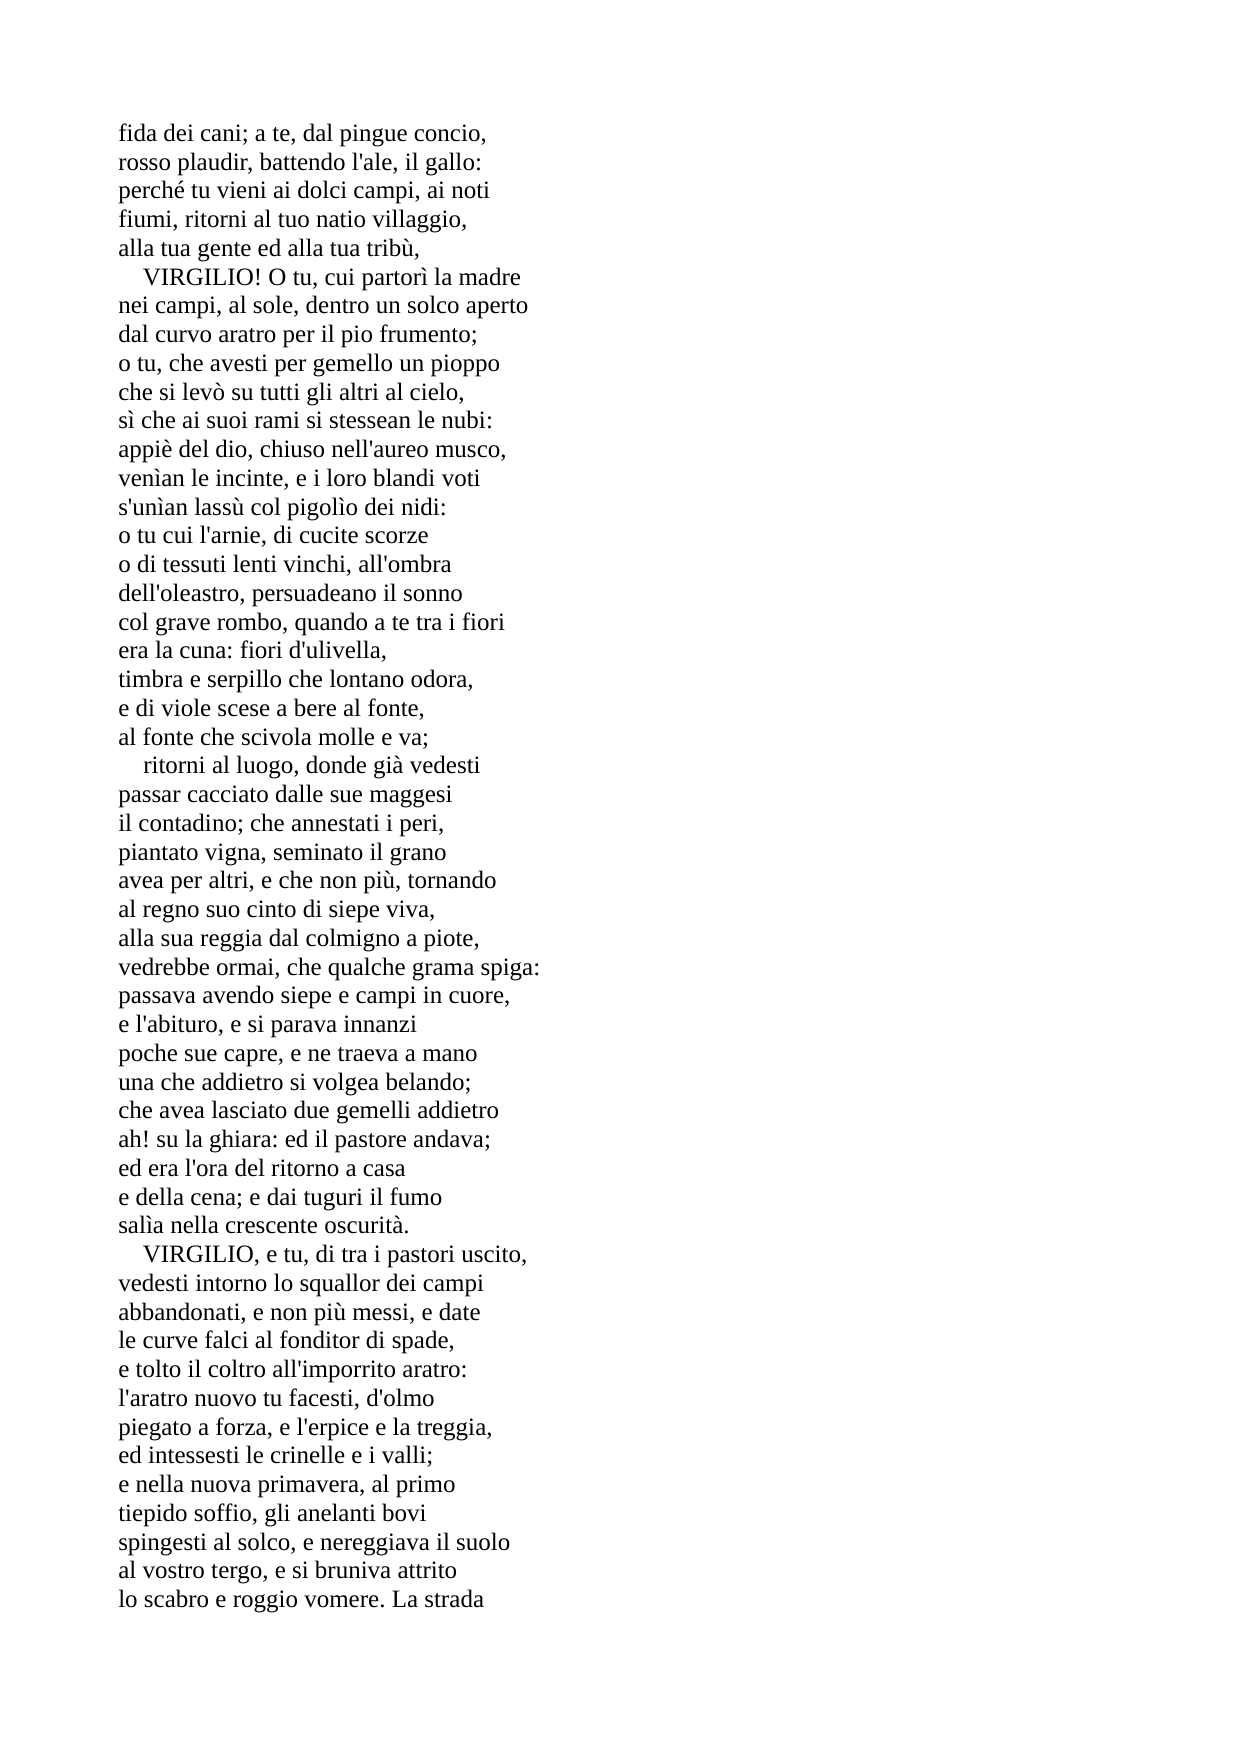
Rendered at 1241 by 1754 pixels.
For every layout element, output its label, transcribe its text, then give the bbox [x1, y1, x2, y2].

text vedesti intorno lo squallor dei campi [118, 1268, 1122, 1297]
text perché tu vieni ai dolci campi, ai noti [118, 176, 1122, 204]
text alla sua reggia dal colmigno a piote, [118, 923, 1122, 952]
text ah! su la ghiara: ed il pastore andava; [118, 1124, 1122, 1153]
text spingesti al solco, e nereggiava il suolo [118, 1527, 1122, 1556]
text e l'abituro, e si parava innanzi [118, 1009, 1122, 1038]
text al regno suo cinto di siepe viva, [118, 894, 1122, 923]
text venìan le incinte, e i loro blandi voti [118, 463, 1122, 492]
text appiè del dio, chiuso nell'aureo musco, [118, 434, 1122, 463]
text piantato vigna, seminato il grano [118, 837, 1122, 866]
text abbandonati, e non più messi, e date [118, 1297, 1122, 1326]
text e nella nuova primavera, al primo [118, 1469, 1122, 1498]
text tiepido soffio, gli anelanti bovi [118, 1498, 1122, 1527]
text nei campi, al sole, dentro un solco aperto [118, 291, 1122, 319]
text avea per altri, e che non più, tornando [118, 866, 1122, 894]
text fiumi, ritorni al tuo natio villaggio, [118, 204, 1122, 233]
text alla tua gente ed alla tua tribù, [118, 233, 1122, 262]
text ritorni al luogo, donde già vedesti [118, 751, 1122, 779]
text una che addietro si volgea belando; [118, 1067, 1122, 1096]
text o tu, che avesti per gemello un pioppo [118, 348, 1122, 377]
text passar cacciato dalle sue maggesi [118, 779, 1122, 808]
text e della cena; e dai tuguri il fumo [118, 1182, 1122, 1211]
text s'unìan lassù col pigolìo dei nidi: [118, 492, 1122, 521]
text timbra e serpillo che lontano odora, [118, 664, 1122, 693]
text che si levò su tutti gli altri al cielo, [118, 377, 1122, 406]
text il contadino; che annestati i peri, [118, 808, 1122, 837]
text al fonte che scivola molle e va; [118, 722, 1122, 751]
text o di tessuti lenti vinchi, all'ombra [118, 549, 1122, 578]
text le curve falci al fonditor di spade, [118, 1326, 1122, 1354]
text salìa nella crescente oscurità. [118, 1211, 1122, 1239]
text poche sue capre, e ne traeva a mano [118, 1038, 1122, 1067]
text o tu cui l'arnie, di cucite scorze [118, 521, 1122, 549]
text e tolto il coltro all'imporrito aratro: [118, 1354, 1122, 1383]
text l'aratro nuovo tu facesti, d'olmo [118, 1383, 1122, 1412]
text ed era l'ora del ritorno a casa [118, 1153, 1122, 1182]
text che avea lasciato due gemelli addietro [118, 1096, 1122, 1124]
text sì che ai suoi rami si stessean le nubi: [118, 406, 1122, 434]
text passava avendo siepe e campi in cuore, [118, 981, 1122, 1009]
text vedrebbe ormai, che qualche grama spiga: [118, 952, 1122, 981]
text dal curvo aratro per il pio frumento; [118, 319, 1122, 348]
text era la cuna: fiori d'ulivella, [118, 636, 1122, 664]
text rosso plaudir, battendo l'ale, il gallo: [118, 147, 1122, 176]
text lo scabro e roggio vomere. La strada [118, 1584, 1122, 1613]
text fida dei cani; a te, dal pingue concio, [118, 118, 1122, 147]
text VIRGILIO! O tu, cui partorì la madre [118, 262, 1122, 291]
text al vostro tergo, e si bruniva attrito [118, 1556, 1122, 1584]
text col grave rombo, quando a te tra i fiori [118, 607, 1122, 636]
text ed intessesti le crinelle e i valli; [118, 1441, 1122, 1469]
text VIRGILIO, e tu, di tra i pastori uscito, [118, 1239, 1122, 1268]
text piegato a forza, e l'erpice e la treggia, [118, 1412, 1122, 1441]
text dell'oleastro, persuadeano il sonno [118, 578, 1122, 607]
text e di viole scese a bere al fonte, [118, 693, 1122, 722]
